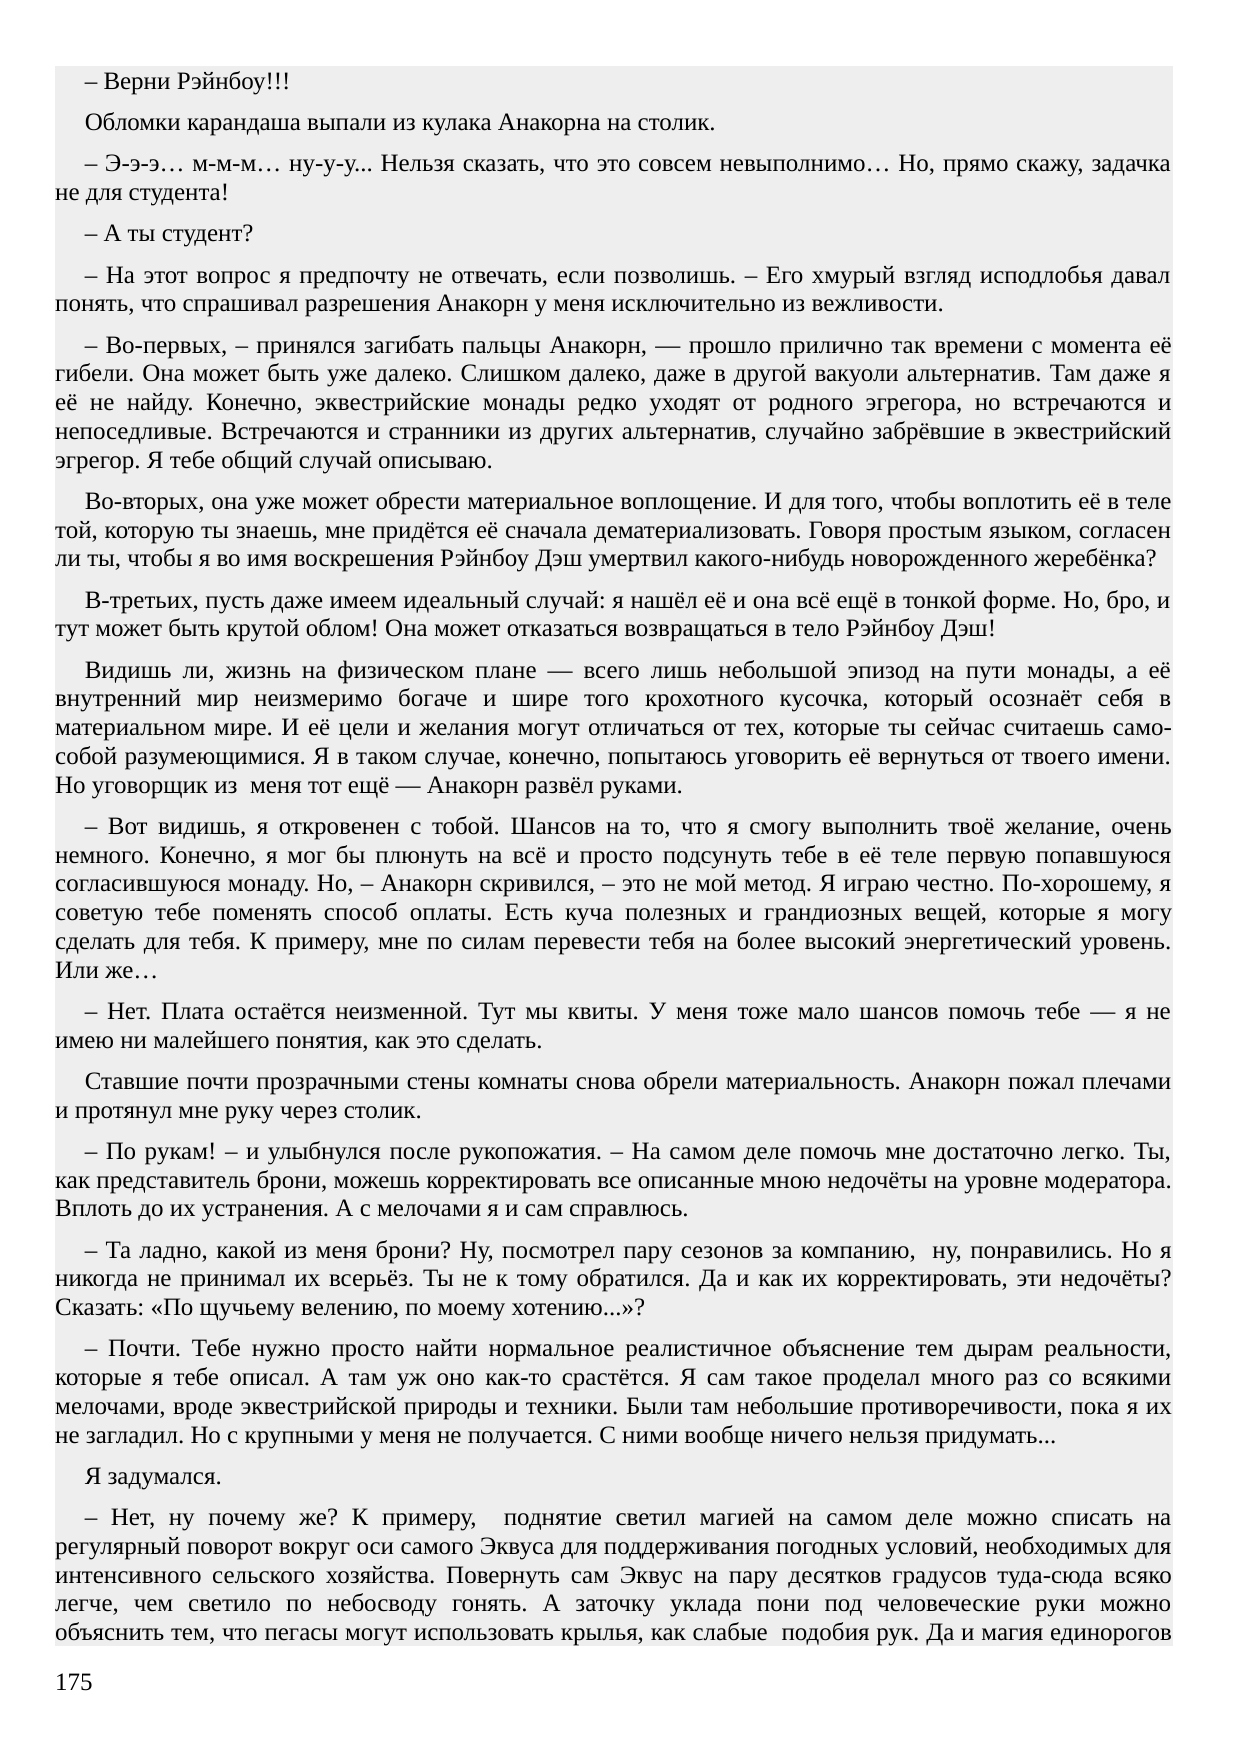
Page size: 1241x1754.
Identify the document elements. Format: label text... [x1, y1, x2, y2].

text – Верни Рэйнбоу!!! [55, 66, 1173, 95]
text – Та ладно, какой из меня брони? Ну, посмотрел пару сезонов за компанию, ну, понравились. Но я никогда не принимал их всерьёз. Ты не к тому обратился. Да и как их корректировать, эти недочёты? Сказать: «По щучьему велению, по моему хотению...»? [55, 1235, 1173, 1321]
text – Почти. Тебе нужно просто найти нормальное реалистичное объяснение тем дырам реальности, которые я тебе описал. А там уж оно как-то срастётся. Я сам такое проделал много раз со всякими мелочами, вроде эквестрийской природы и техники. Были там небольшие противоречивости, пока я их не загладил. Но с крупными у меня не получается. С ними вообще ничего нельзя придумать... [55, 1333, 1173, 1448]
text В-третьих, пусть даже имеем идеальный случай: я нашёл её и она всё ещё в тонкой форме. Но, бро, и тут может быть крутой облом! Она может отказаться возвращаться в тело Рэйнбоу Дэш! [55, 585, 1173, 642]
text Видишь ли, жизнь на физическом плане — всего лишь небольшой эпизод на пути монады, а её внутренний мир неизмеримо богаче и шире того крохотного кусочка, который осознаёт себя в материальном мире. И её цели и желания могут отличаться от тех, которые ты сейчас считаешь само-собой разумеющимися. Я в таком случае, конечно, попытаюсь уговорить её вернуться от твоего имени. Но уговорщик из меня тот ещё — Анакорн развёл руками. [55, 655, 1173, 798]
text – Э-э-э… м-м-м… ну-у-у... Нельзя сказать, что это совсем невыполнимо… Но, прямо скажу, задачка не для студента! [55, 148, 1173, 206]
text Ставшие почти прозрачными стены комнаты снова обрели материальность. Анакорн пожал плечами и протянул мне руку через столик. [55, 1066, 1173, 1123]
text – По рукам! – и улыбнулся после рукопожатия. – На самом деле помочь мне достаточно легко. Ты, как представитель брони, можешь корректировать все описанные мною недочёты на уровне модератора. Вплоть до их устранения. А с мелочами я и сам справлюсь. [55, 1136, 1173, 1222]
text – А ты студент? [55, 218, 1173, 247]
text – Во-первых, – принялся загибать пальцы Анакорн, — прошло прилично так времени с момента её гибели. Она может быть уже далеко. Слишком далеко, даже в другой вакуоли альтернатив. Там даже я её не найду. Конечно, эквестрийские монады редко уходят от родного эгрегора, но встречаются и непоседливые. Встречаются и странники из других альтернатив, случайно забрёвшие в эквестрийский эгрегор. Я тебе общий случай описываю. [55, 330, 1173, 473]
text Обломки карандаша выпали из кулака Анакорна на столик. [55, 107, 1173, 136]
text – На этот вопрос я предпочту не отвечать, если позволишь. – Его хмурый взгляд исподлобья давал понять, что спрашивал разрешения Анакорн у меня исключительно из вежливости. [55, 260, 1173, 317]
text Во-вторых, она уже может обрести материальное воплощение. И для того, чтобы воплотить её в теле той, которую ты знаешь, мне придётся её сначала дематериализовать. Говоря простым языком, согласен ли ты, чтобы я во имя воскрешения Рэйнбоу Дэш умертвил какого-нибудь новорожденного жеребёнка? [55, 486, 1173, 572]
text – Вот видишь, я откровенен с тобой. Шансов на то, что я смогу выполнить твоё желание, очень немного. Конечно, я мог бы плюнуть на всё и просто подсунуть тебе в её теле первую попавшуюся согласившуюся монаду. Но, – Анакорн скривился, – это не мой метод. Я играю честно. По-хорошему, я советую тебе поменять способ оплаты. Есть куча полезных и грандиозных вещей, которые я могу сделать для тебя. К примеру, мне по силам перевести тебя на более высокий энергетический уровень. Или же… [55, 811, 1173, 983]
text Я задумался. [55, 1461, 1173, 1490]
text – Нет. Плата остаётся неизменной. Тут мы квиты. У меня тоже мало шансов помочь тебе — я не имею ни малейшего понятия, как это сделать. [55, 996, 1173, 1053]
text – Нет, ну почему же? К примеру, поднятие светил магией на самом деле можно списать на регулярный поворот вокруг оси самого Эквуса для поддерживания погодных условий, необходимых для интенсивного сельского хозяйства. Повернуть сам Эквус на пару десятков градусов туда-сюда всяко легче, чем светило по небосводу гонять. А заточку уклада пони под человеческие руки можно объяснить тем, что пегасы могут использовать крылья, как слабые подобия рук. Да и магия единорогов [55, 1502, 1173, 1646]
